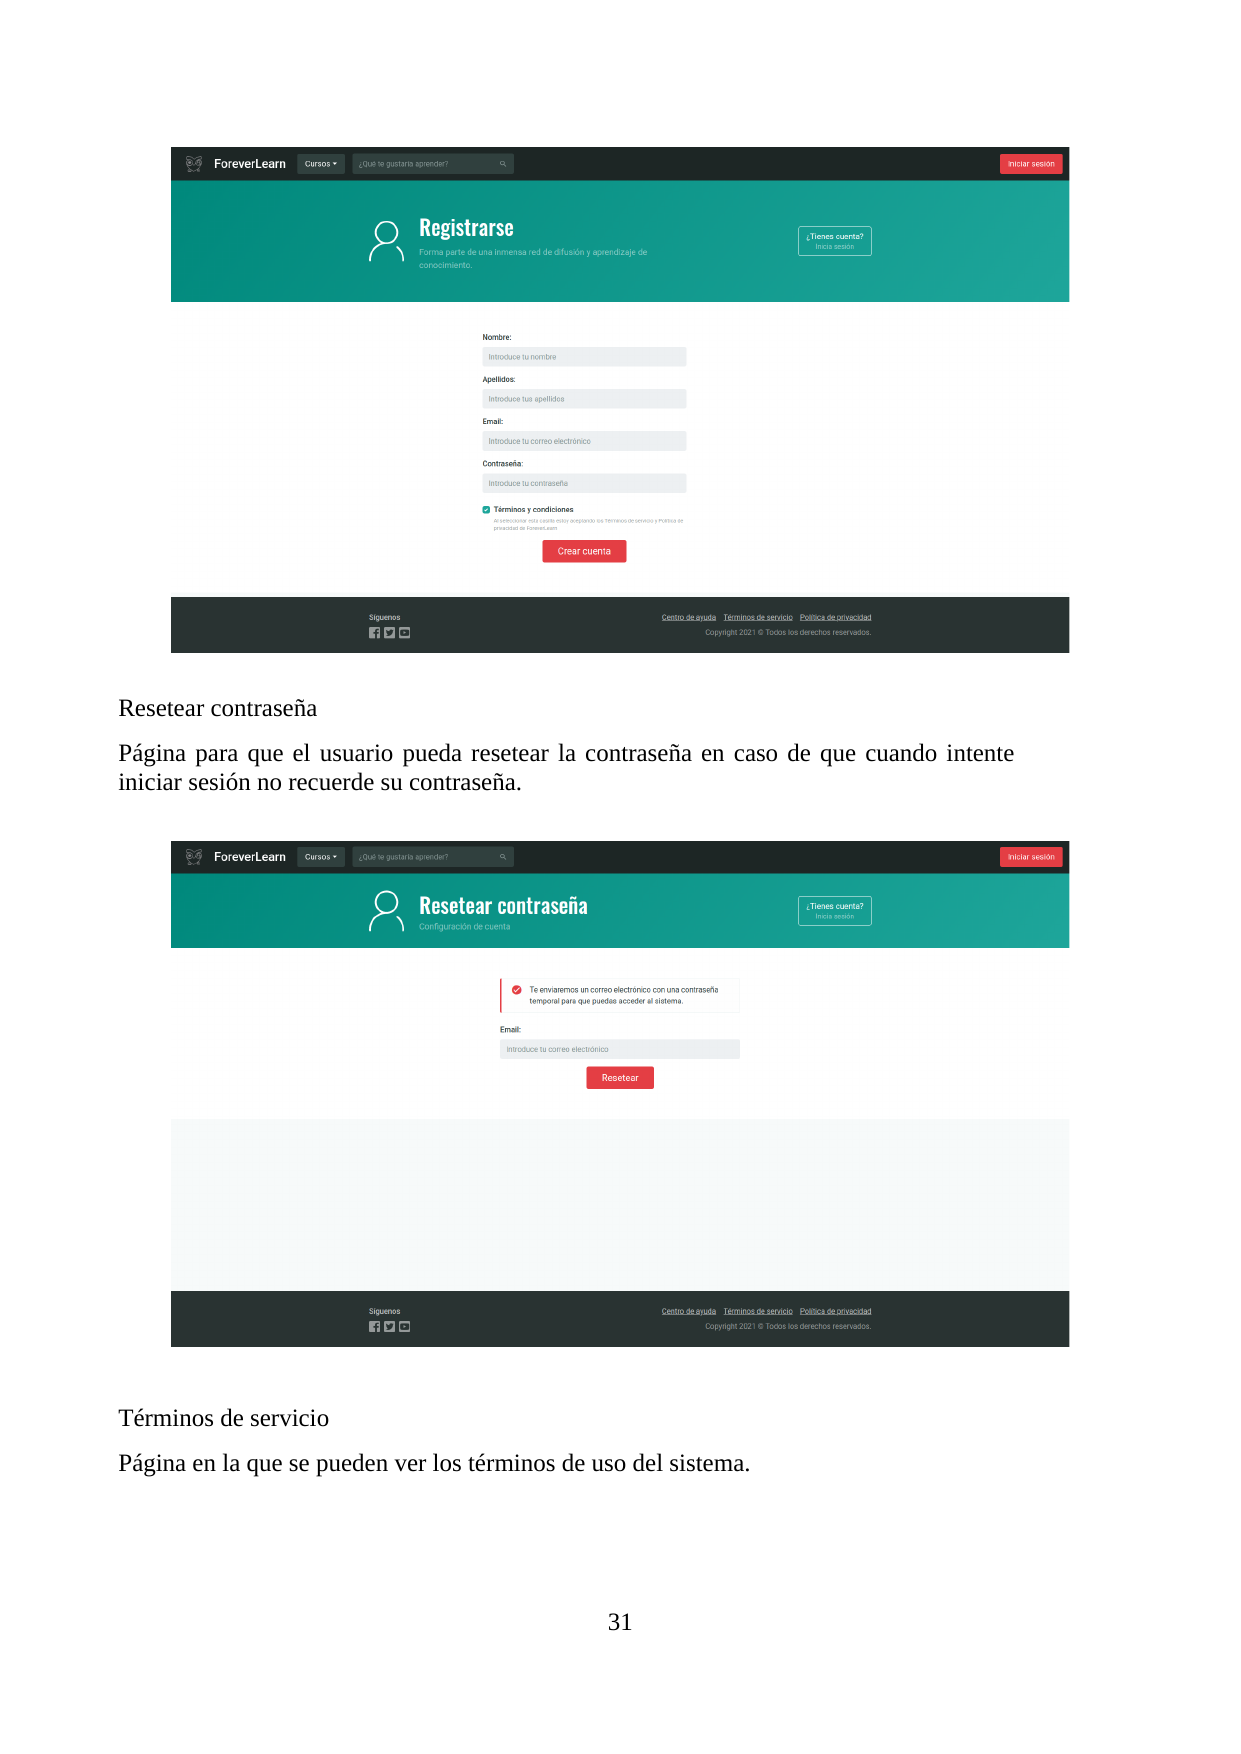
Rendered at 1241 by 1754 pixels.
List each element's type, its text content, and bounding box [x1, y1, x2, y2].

picture [171, 147, 1070, 653]
text Términos de servicio [118, 1403, 1017, 1431]
text Página para que el usuario pueda resetear la contraseña en caso de que cuando intente iniciar sesión no recuerde su contraseña. [118, 738, 1017, 796]
text Resetear contraseña [118, 693, 1017, 721]
text Página en la que se pueden ver los términos de uso del sistema. [118, 1448, 1017, 1477]
picture [171, 841, 1070, 1347]
